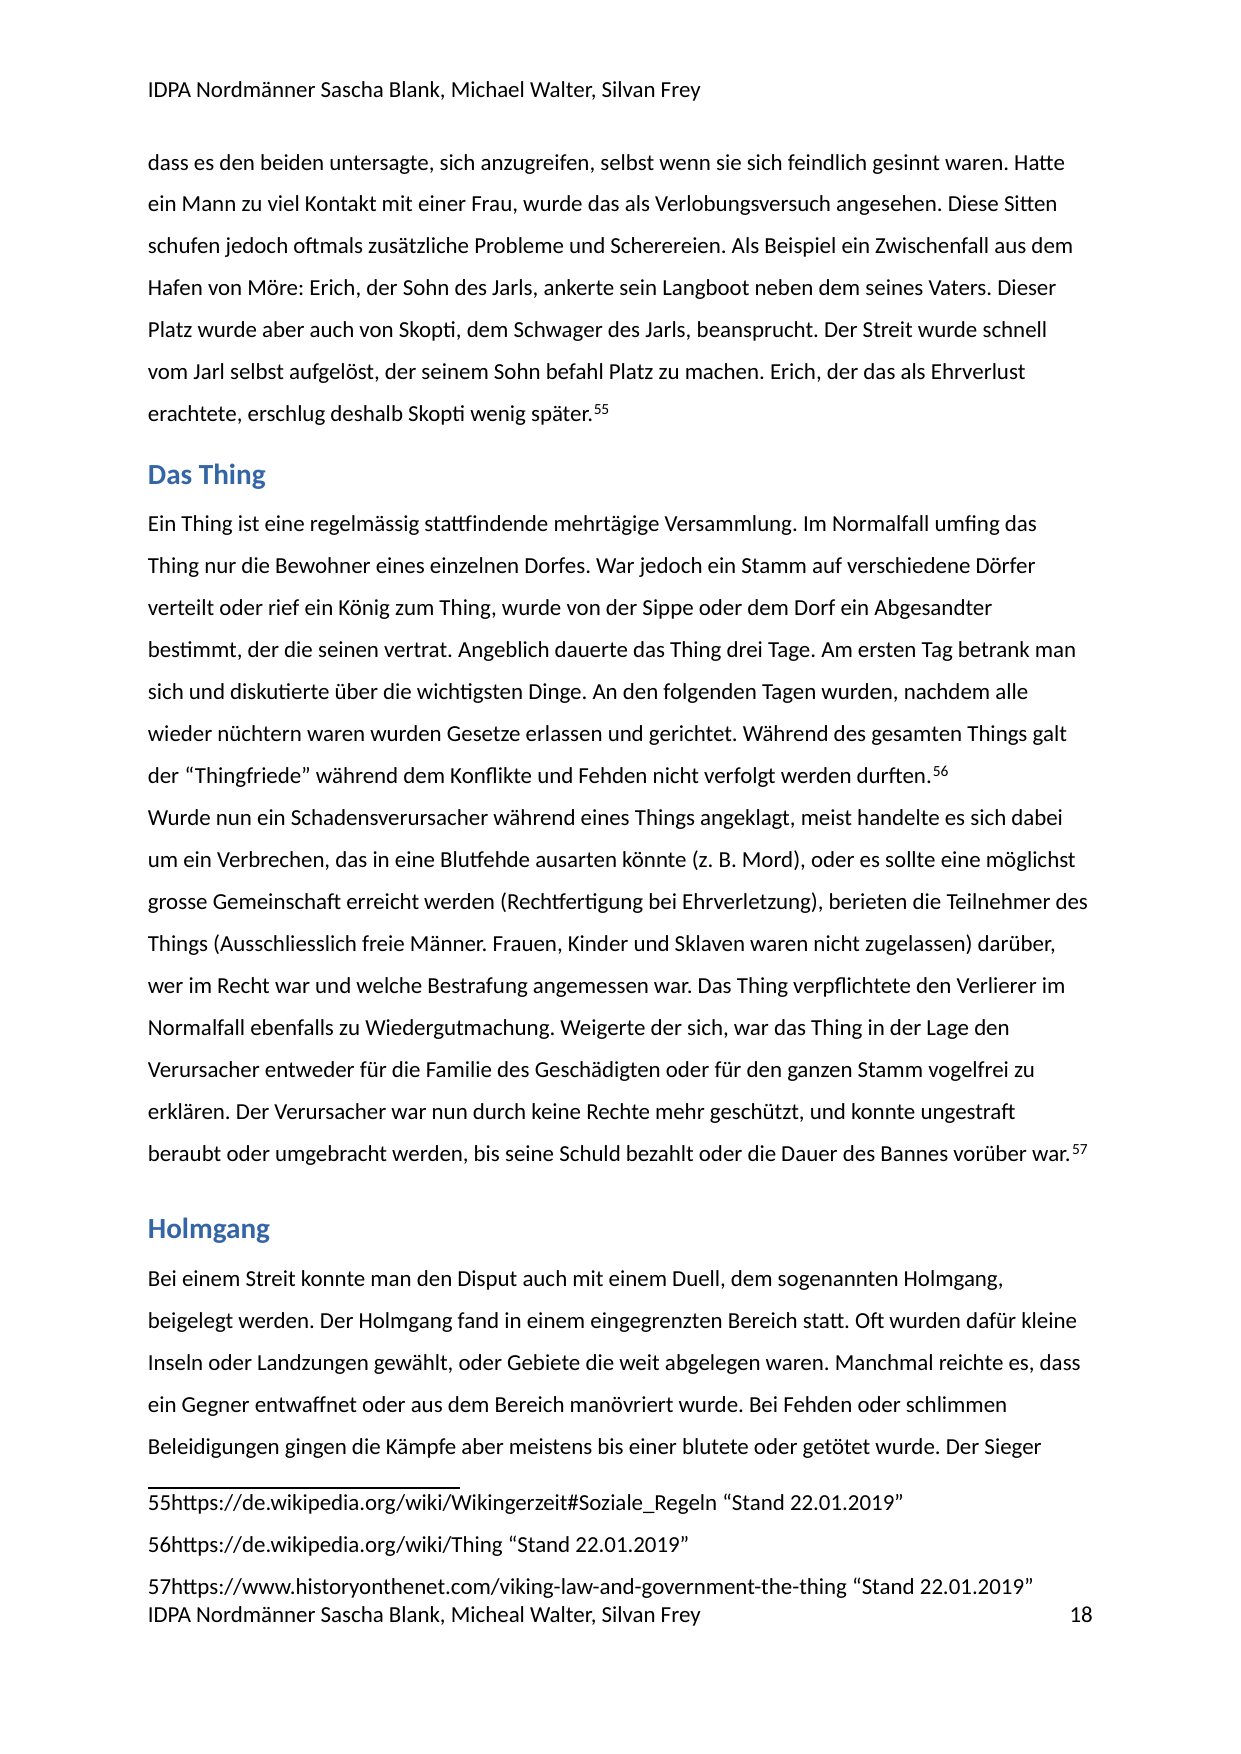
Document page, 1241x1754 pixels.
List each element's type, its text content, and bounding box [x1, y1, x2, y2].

text https://de.wikipedia.org/wiki/Thing “Stand 22.01.2019” [148, 1530, 1093, 1558]
text Ein Thing ist eine regelmässig stattfindende mehrtägige Versammlung. Im Normalfall umfing das Thing nur die Bewohner eines einzelnen Dorfes. War jedoch ein Stamm auf verschiedene Dörfer verteilt oder rief ein König zum Thing, wurde von der Sippe oder dem Dorf ein Abgesandter bestimmt, der die seinen vertrat. Angeblich dauerte das Thing drei Tage. Am ersten Tag betrank man sich und diskutierte über die wichtigsten Dinge. An den folgenden Tagen wurden, nachdem alle wieder nüchtern waren wurden Gesetze erlassen und gerichtet. Während des gesamten Things galt der “Thingfriede” während dem Konflikte und Fehden nicht verfolgt werden durften. [148, 509, 1093, 789]
text https://de.wikipedia.org/wiki/Wikingerzeit#Soziale_Regeln “Stand 22.01.2019” [148, 1488, 1093, 1516]
subtitle Holmgang [148, 1211, 1093, 1246]
text Wurde nun ein Schadensverursacher während eines Things angeklagt, meist handelte es sich dabei um ein Verbrechen, das in eine Blutfehde ausarten könnte (z. B. Mord), oder es sollte eine möglichst grosse Gemeinschaft erreicht werden (Rechtfertigung bei Ehrverletzung), berieten die Teilnehmer des Things (Ausschliesslich freie Männer. Frauen, Kinder und Sklaven waren nicht zugelassen) darüber, wer im Recht war und welche Bestrafung angemessen war. Das Thing verpflichtete den Verlierer im Normalfall ebenfalls zu Wiedergutmachung. Weigerte der sich, war das Thing in der Lage den Verursacher entweder für die Familie des Geschädigten oder für den ganzen Stamm vogelfrei zu erklären. Der Verursacher war nun durch keine Rechte mehr geschützt, und konnte ungestraft beraubt oder umgebracht werden, bis seine Schuld bezahlt oder die Dauer des Bannes vorüber war. [148, 803, 1093, 1167]
text dass es den beiden untersagte, sich anzugreifen, selbst wenn sie sich feindlich gesinnt waren. Hatte ein Mann zu viel Kontakt mit einer Frau, wurde das als Verlobungsversuch angesehen. Diese Sitten schufen jedoch oftmals zusätzliche Probleme und Scherereien. Als Beispiel ein Zwischenfall aus dem Hafen von Möre: Erich, der Sohn des Jarls, ankerte sein Langboot neben dem seines Vaters. Dieser Platz wurde aber auch von Skopti, dem Schwager des Jarls, beansprucht. Der Streit wurde schnell vom Jarl selbst aufgelöst, der seinem Sohn befahl Platz zu machen. Erich, der das als Ehrverlust erachtete, erschlug deshalb Skopti wenig später. [148, 148, 1093, 427]
text https://www.historyonthenet.com/viking-law-and-government-the-thing “Stand 22.01.2019” [148, 1572, 1093, 1600]
text Bei einem Streit konnte man den Disput auch mit einem Duell, dem sogenannten Holmgang, beigelegt werden. Der Holmgang fand in einem eingegrenzten Bereich statt. Oft wurden dafür kleine Inseln oder Landzungen gewählt, oder Gebiete die weit abgelegen waren. Manchmal reichte es, dass ein Gegner entwaffnet oder aus dem Bereich manövriert wurde. Bei Fehden oder schlimmen Beleidigungen gingen die Kämpfe aber meistens bis einer blutete oder getötet wurde. Der Sieger [148, 1264, 1093, 1460]
subtitle Das Thing [148, 456, 1093, 492]
